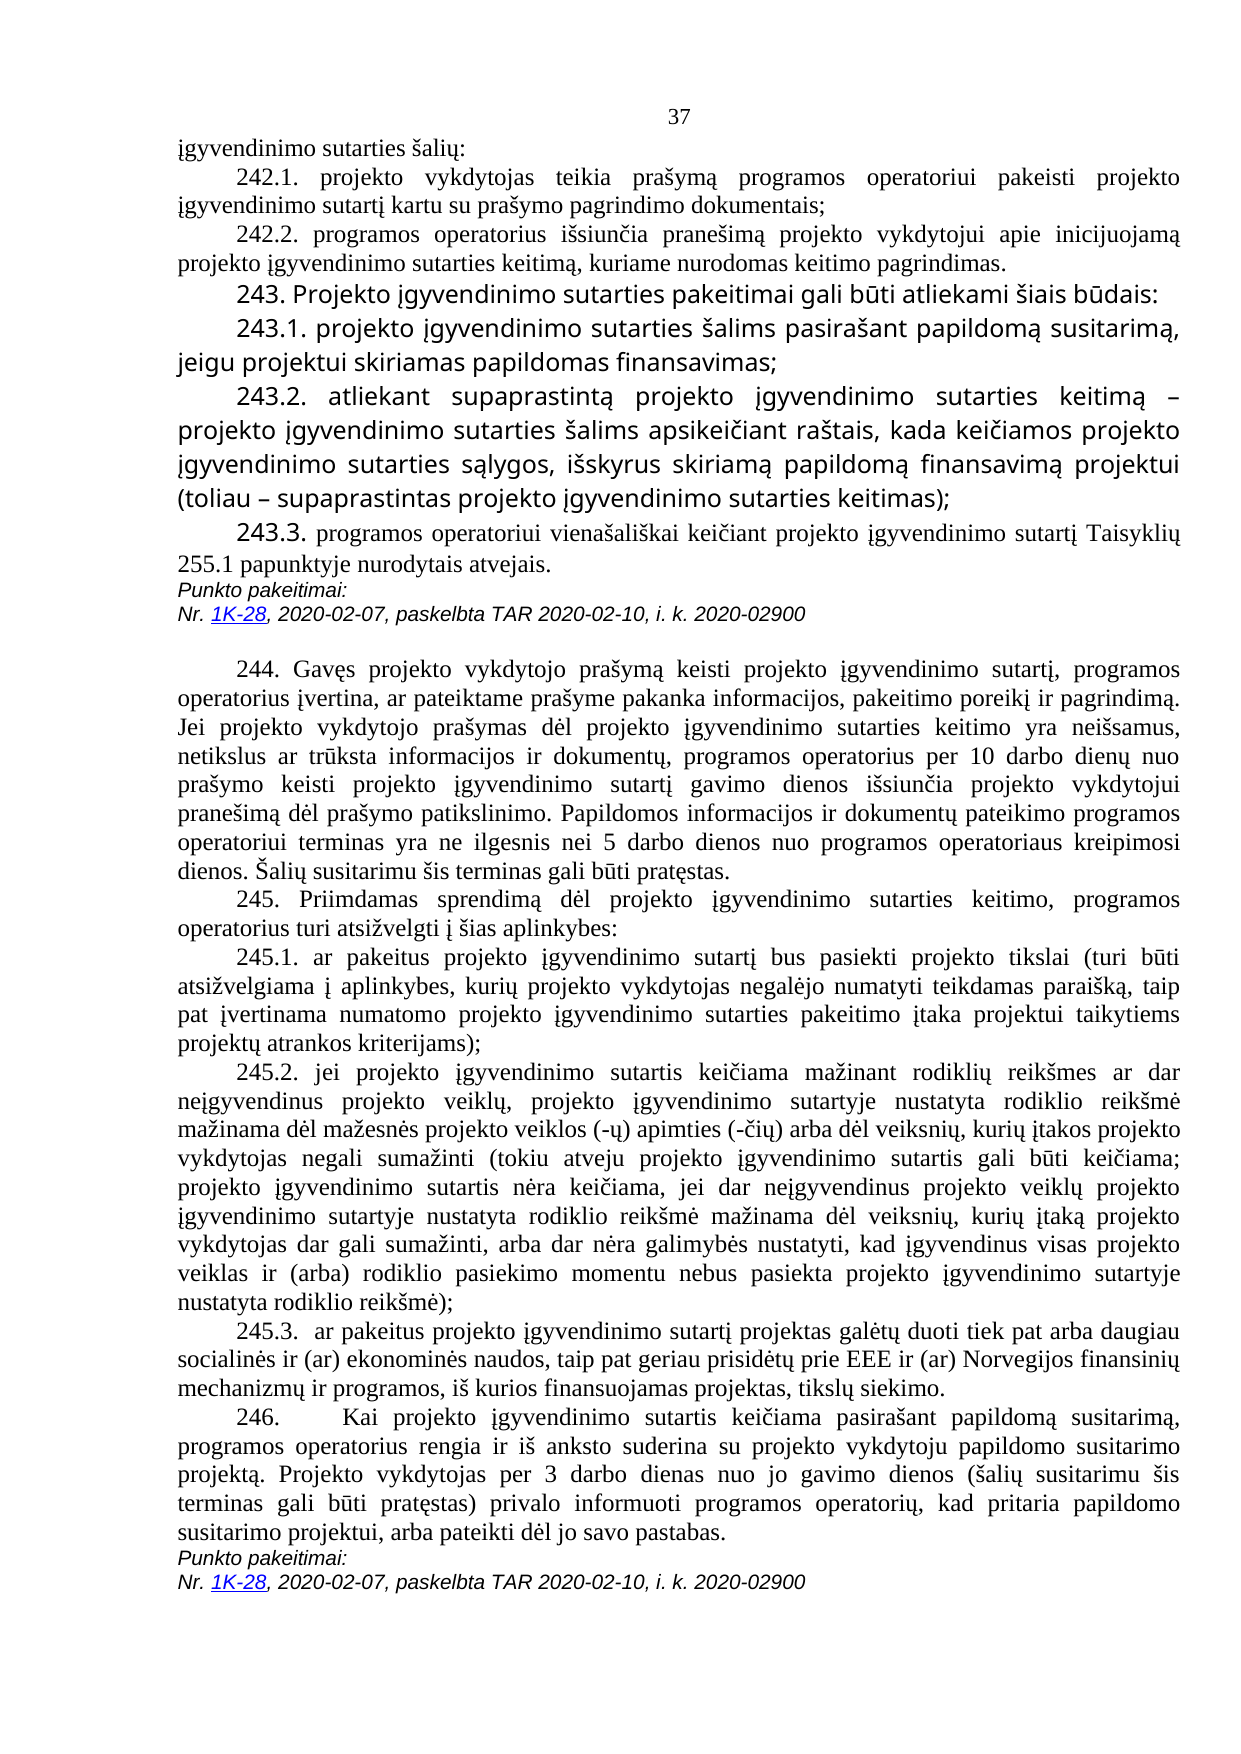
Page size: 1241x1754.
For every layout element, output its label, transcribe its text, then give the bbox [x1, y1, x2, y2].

text 245.2. jei projekto įgyvendinimo sutartis keičiama mažinant rodiklių reikšmes ar dar neįgyvendinus projekto veiklų, projekto įgyvendinimo sutartyje nustatyta rodiklio reikšmė mažinama dėl mažesnės projekto veiklos (-ų) apimties (-čių) arba dėl veiksnių, kurių įtakos projekto vykdytojas negali sumažinti (tokiu atveju projekto įgyvendinimo sutartis gali būti keičiama; projekto įgyvendinimo sutartis nėra keičiama, jei dar neįgyvendinus projekto veiklų projekto įgyvendinimo sutartyje nustatyta rodiklio reikšmė mažinama dėl veiksnių, kurių įtaką projekto vykdytojas dar gali sumažinti, arba dar nėra galimybės nustatyti, kad įgyvendinus visas projekto veiklas ir (arba) rodiklio pasiekimo momentu nebus pasiekta projekto įgyvendinimo sutartyje nustatyta rodiklio reikšmė); [177, 1057, 1181, 1316]
text Nr. 1K-28, 2020-02-07, paskelbta TAR 2020-02-10, i. k. 2020-02900 [177, 1570, 1181, 1594]
text 245.1. ar pakeitus projekto įgyvendinimo sutartį bus pasiekti projekto tikslai (turi būti atsižvelgiama į aplinkybes, kurių projekto vykdytojas negalėjo numatyti teikdamas paraišką, taip pat įvertinama numatomo projekto įgyvendinimo sutarties pakeitimo įtaka projektui taikytiems projektų atrankos kriterijams); [177, 942, 1181, 1057]
text įgyvendinimo sutarties šalių: [177, 133, 1181, 162]
text 243.1. projekto įgyvendinimo sutarties šalims pasirašant papildomą susitarimą, jeigu projektui skiriamas papildomas finansavimas; [177, 311, 1181, 379]
text 246. Kai projekto įgyvendinimo sutartis keičiama pasirašant papildomą susitarimą, programos operatorius rengia ir iš anksto suderina su projekto vykdytoju papildomo susitarimo projektą. Projekto vykdytojas per 3 darbo dienas nuo jo gavimo dienos (šalių susitarimu šis terminas gali būti pratęstas) privalo informuoti programos operatorių, kad pritaria papildomo susitarimo projektui, arba pateikti dėl jo savo pastabas. [177, 1402, 1181, 1546]
text 243.2. atliekant supaprastintą projekto įgyvendinimo sutarties keitimą – projekto įgyvendinimo sutarties šalims apsikeičiant raštais, kada keičiamos projekto įgyvendinimo sutarties sąlygos, išskyrus skiriamą papildomą finansavimą projektui (toliau – supaprastintas projekto įgyvendinimo sutarties keitimas); [177, 379, 1181, 515]
text 243.3. programos operatoriui vienašališkai keičiant projekto įgyvendinimo sutartį Taisyklių 255.1 papunktyje nurodytais atvejais. [177, 515, 1181, 578]
text 242.1. projekto vykdytojas teikia prašymą programos operatoriui pakeisti projekto įgyvendinimo sutartį kartu su prašymo pagrindimo dokumentais; [177, 162, 1181, 219]
text 242.2. programos operatorius išsiunčia pranešimą projekto vykdytojui apie inicijuojamą projekto įgyvendinimo sutarties keitimą, kuriame nurodomas keitimo pagrindimas. [177, 219, 1181, 277]
text 245. Priimdamas sprendimą dėl projekto įgyvendinimo sutarties keitimo, programos operatorius turi atsižvelgti į šias aplinkybes: [177, 884, 1181, 942]
text Nr. 1K-28, 2020-02-07, paskelbta TAR 2020-02-10, i. k. 2020-02900 [177, 602, 1181, 626]
text 244. Gavęs projekto vykdytojo prašymą keisti projekto įgyvendinimo sutartį, programos operatorius įvertina, ar pateiktame prašyme pakanka informacijos, pakeitimo poreikį ir pagrindimą. Jei projekto vykdytojo prašymas dėl projekto įgyvendinimo sutarties keitimo yra neišsamus, netikslus ar trūksta informacijos ir dokumentų, programos operatorius per 10 darbo dienų nuo prašymo keisti projekto įgyvendinimo sutartį gavimo dienos išsiunčia projekto vykdytojui pranešimą dėl prašymo patikslinimo. Papildomos informacijos ir dokumentų pateikimo programos operatoriui terminas yra ne ilgesnis nei 5 darbo dienos nuo programos operatoriaus kreipimosi dienos. Šalių susitarimu šis terminas gali būti pratęstas. [177, 654, 1181, 884]
text Punkto pakeitimai: [177, 578, 1181, 602]
text 243. Projekto įgyvendinimo sutarties pakeitimai gali būti atliekami šiais būdais: [177, 277, 1181, 311]
text 245.3. ar pakeitus projekto įgyvendinimo sutartį projektas galėtų duoti tiek pat arba daugiau socialinės ir (ar) ekonominės naudos, taip pat geriau prisidėtų prie EEE ir (ar) Norvegijos finansinių mechanizmų ir programos, iš kurios finansuojamas projektas, tikslų siekimo. [177, 1316, 1181, 1402]
text Punkto pakeitimai: [177, 1546, 1181, 1570]
